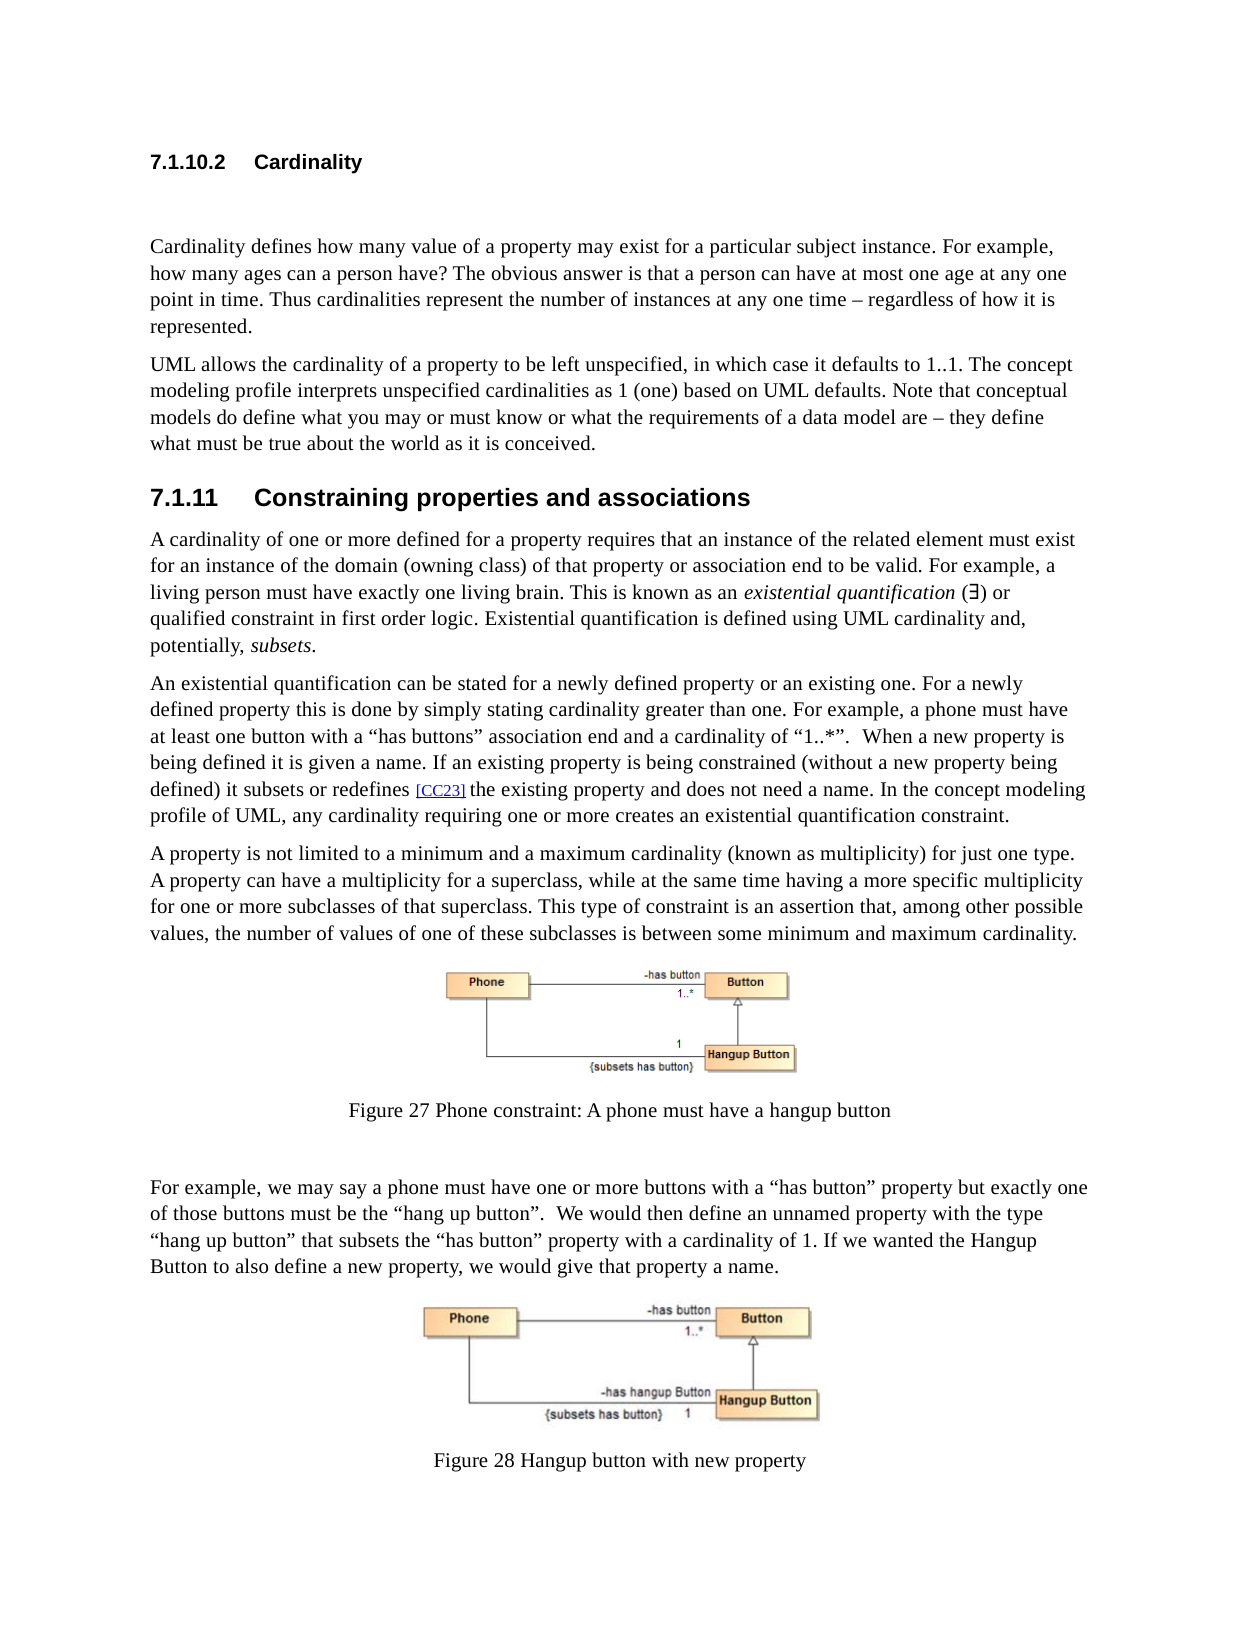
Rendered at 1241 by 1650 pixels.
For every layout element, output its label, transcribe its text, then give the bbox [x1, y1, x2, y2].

text Figure 28 Hangup button with new property [150, 1447, 1090, 1472]
text A cardinality of one or more defined for a property requires that an instance of the related element must exist for an instance of the domain (owning class) of that property or association end to be valid. For example, a living person must have exactly one living brain. This is known as an existential quantification (∃) or qualified constraint in first order logic. Existential quantification is defined using UML cardinality and, potentially, subsets. [150, 527, 1090, 657]
text An existential quantification can be stated for a newly defined property or an existing one. For a newly defined property this is done by simply stating cardinality greater than one. For example, a phone must have at least one button with a “has buttons” association end and a cardinality of “1..*”. When a new property is being defined it is given a name. If an existing property is being constrained (without a new property being defined) it subsets or redefines [CC23] the existing property and does not need a name. In the concept modeling profile of UML, any cardinality requiring one or more creates an existential quantification constraint. [150, 671, 1090, 827]
text UML allows the cardinality of a property to be left unspecified, in which case it defaults to 1..1. The concept modeling profile interprets unspecified cardinalities as 1 (one) based on UML defaults. Note that conceptual models do define what you may or must know or what the requirements of a data model are – they define what must be true about the world as it is conceived. [150, 352, 1090, 455]
picture [436, 958, 804, 1084]
text Cardinality defines how many value of a property may exist for a particular subject instance. For example, how many ages can a person have? The obvious answer is that a person can have at most one age at any one point in time. Thus cardinalities represent the number of instances at any one time – regardless of how it is represented. [150, 234, 1090, 338]
picture [412, 1292, 828, 1434]
text Figure 27 Phone constraint: A phone must have a hangup button [150, 1098, 1090, 1122]
text For example, we may say a phone must have one or more buttons with a “has button” property but exactly one of those buttons must be the “hang up button”. We would then define an unnamed property with the type “hang up button” that subsets the “has button” property with a cardinality of 1. If we wanted the Hangup Button to also define a new property, we would give that property a name. [150, 1174, 1090, 1278]
subtitle Cardinality [150, 150, 1090, 174]
text A property is not limited to a minimum and a maximum cardinality (known as multiplicity) for just one type. A property can have a multiplicity for a superclass, while at the same time having a more specific multiplicity for one or more subclasses of that superclass. This type of constraint is an assertion that, among other possible values, the number of values of one of these subclasses is between some minimum and maximum cardinality. [150, 841, 1090, 945]
subtitle Constraining properties and associations [150, 483, 1090, 512]
